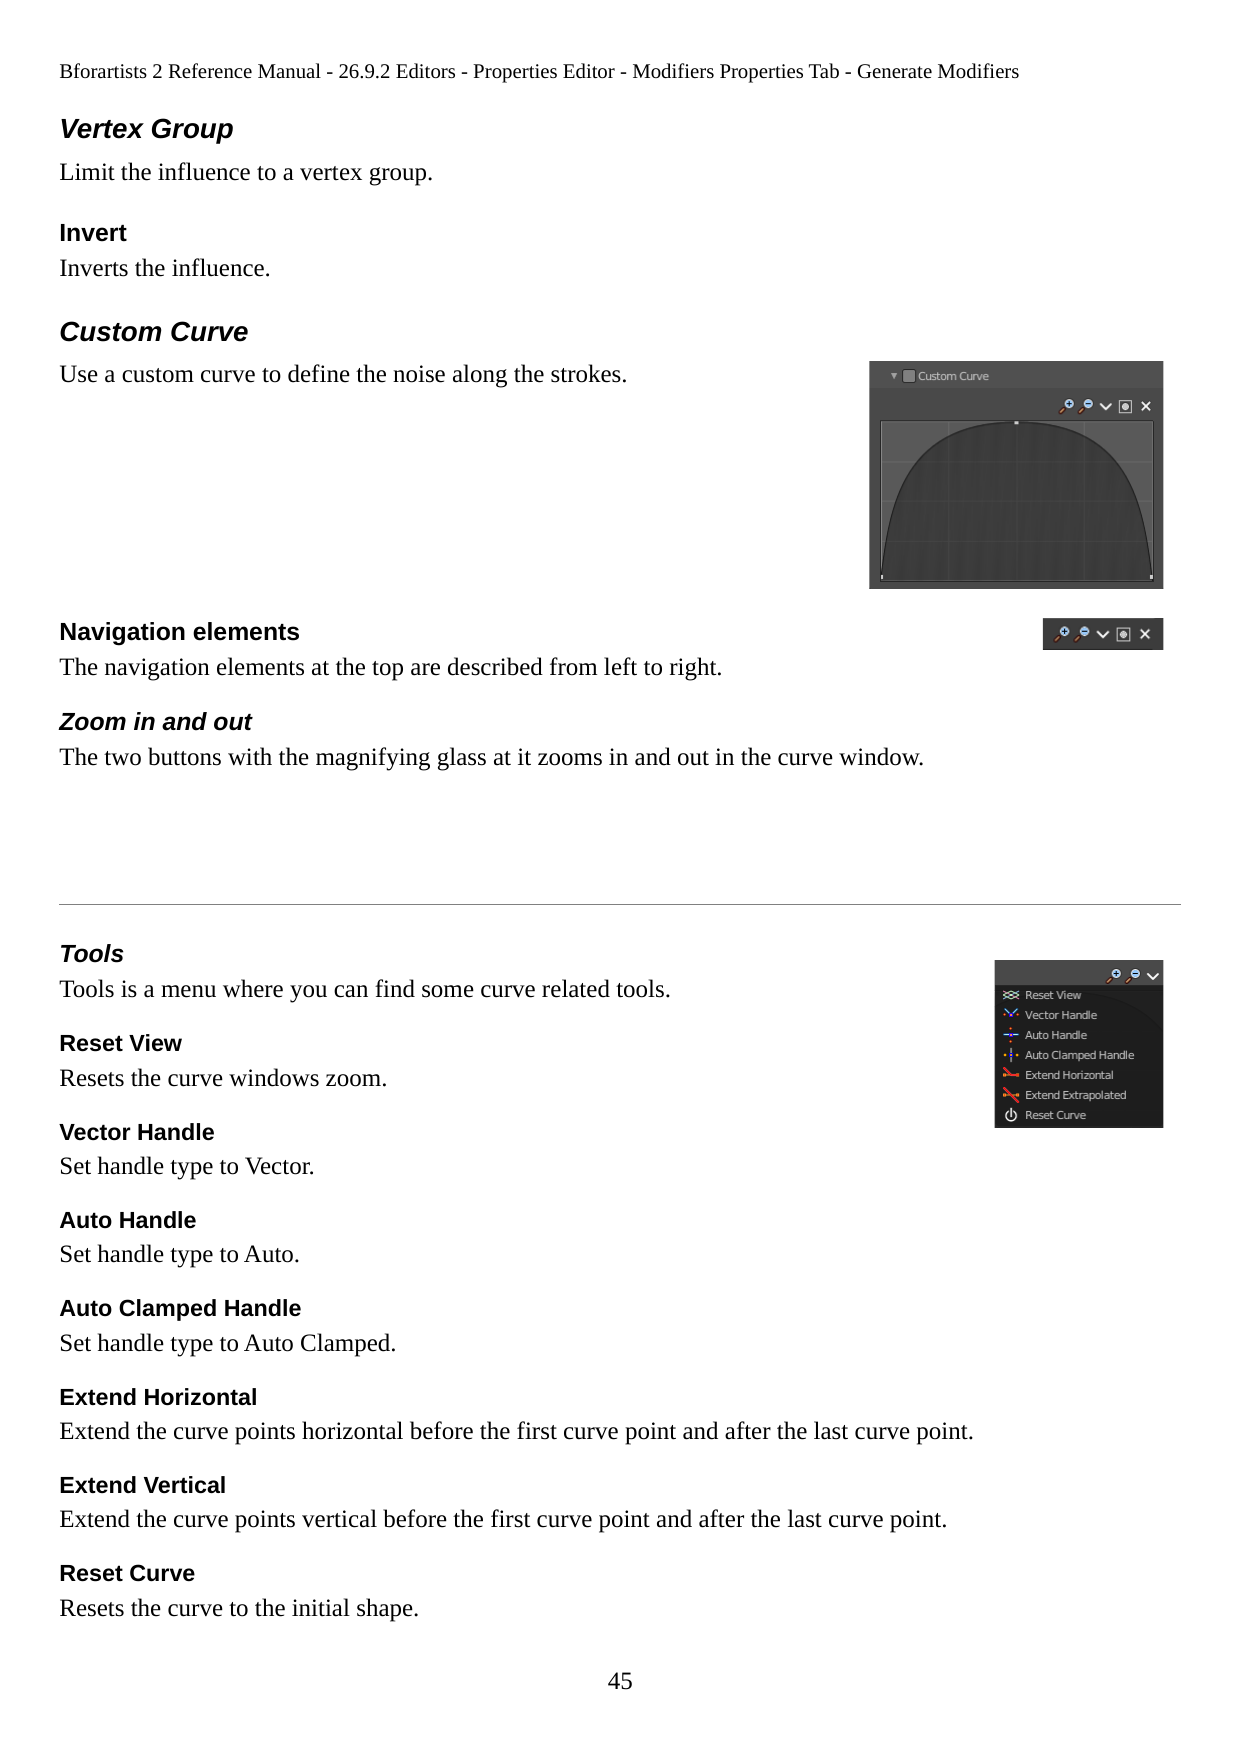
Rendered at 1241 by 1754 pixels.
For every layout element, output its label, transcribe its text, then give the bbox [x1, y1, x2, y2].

subtitle Extend Vertical [59, 1471, 1181, 1498]
text Resets the curve windows zoom. [59, 1063, 994, 1091]
text Resets the curve to the initial shape. [59, 1593, 1181, 1621]
picture [1042, 618, 1164, 650]
text The navigation elements at the top are described from left to right. [59, 652, 1181, 681]
subtitle Zoom in and out [59, 707, 1181, 736]
text The two buttons with the magnifying glass at it zooms in and out in the curve window. [59, 742, 1181, 771]
subtitle Invert [59, 218, 1181, 247]
subtitle Reset View [59, 1030, 994, 1056]
subtitle Navigation elements [59, 617, 1181, 646]
text Limit the influence to a vertex group. [59, 157, 1181, 186]
subtitle [1164, 1030, 1181, 1056]
text Tools is a menu where you can find some curve related tools. [59, 974, 994, 1003]
subtitle Custom Curve [59, 315, 1181, 347]
text Extend the curve points horizontal before the first curve point and after the last curve point. [59, 1416, 1181, 1445]
text Extend the curve points vertical before the first curve point and after the last curve point. [59, 1504, 1181, 1533]
subtitle Vector Handle [59, 1118, 1181, 1145]
text Inverts the influence. [59, 253, 1181, 282]
text Set handle type to Auto Clamped. [59, 1328, 1181, 1356]
picture [869, 361, 1164, 589]
subtitle Tools [59, 939, 1181, 968]
subtitle Extend Horizontal [59, 1383, 1181, 1410]
subtitle Vertex Group [59, 113, 1181, 144]
text Set handle type to Vector. [59, 1151, 1181, 1180]
text Set handle type to Auto. [59, 1239, 1181, 1268]
subtitle Reset Curve [59, 1560, 1181, 1586]
picture [994, 960, 1164, 1128]
text Use a custom curve to define the noise along the strokes. [59, 359, 1181, 388]
subtitle Auto Handle [59, 1206, 1181, 1233]
subtitle Auto Clamped Handle [59, 1295, 1181, 1321]
